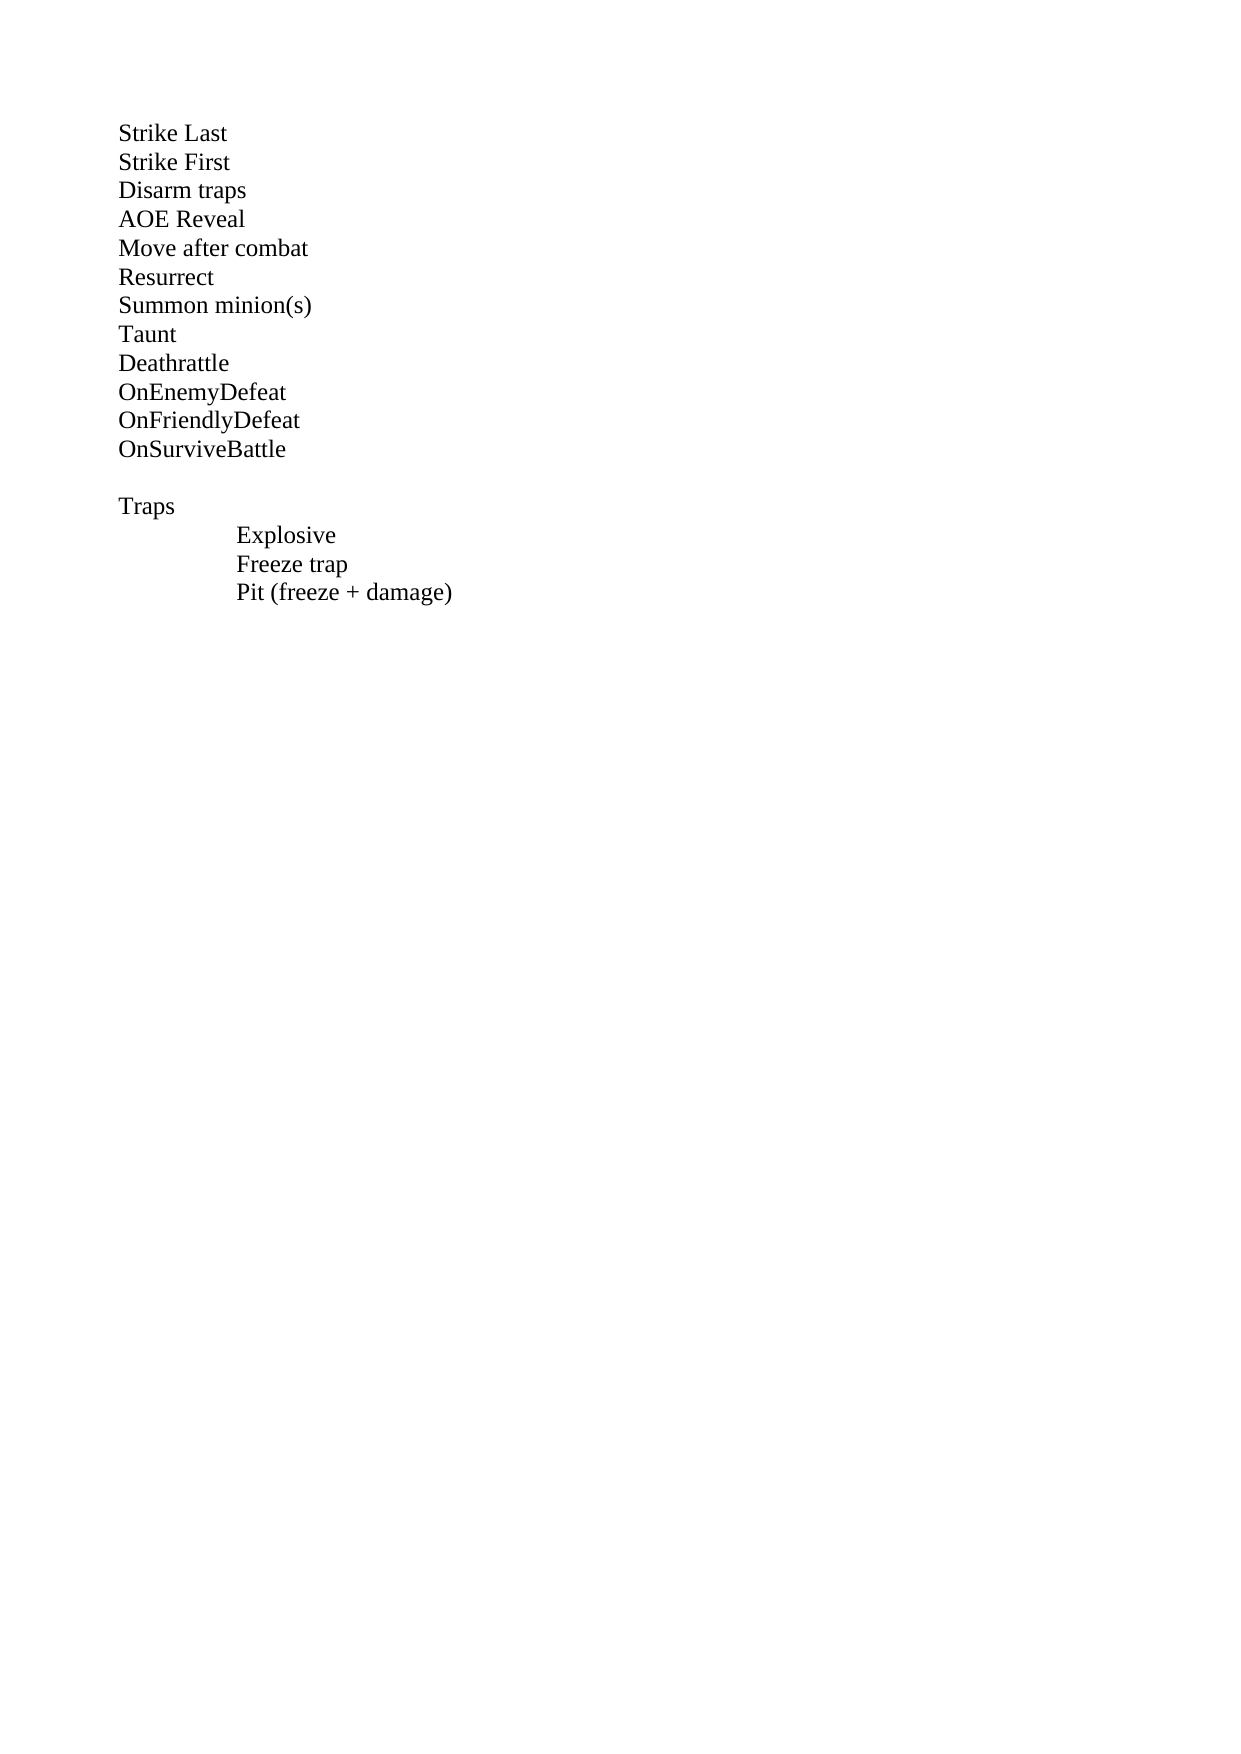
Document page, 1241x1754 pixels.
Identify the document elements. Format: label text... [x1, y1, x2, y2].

text Strike First [118, 147, 1122, 176]
text Explosive [118, 520, 1122, 549]
text Strike Last [118, 118, 1122, 147]
text Move after combat [118, 233, 1122, 262]
text Disarm traps [118, 176, 1122, 204]
text OnSurviveBattle [118, 434, 1122, 463]
text Pit (freeze + damage) [118, 577, 1122, 606]
text AOE Reveal [118, 204, 1122, 233]
text Summon minion(s) [118, 291, 1122, 319]
text Taunt [118, 319, 1122, 348]
text OnFriendlyDefeat [118, 406, 1122, 434]
text Freeze trap [118, 549, 1122, 577]
text OnEnemyDefeat [118, 377, 1122, 406]
text Deathrattle [118, 348, 1122, 377]
text Resurrect [118, 262, 1122, 291]
text Traps [118, 491, 1122, 520]
